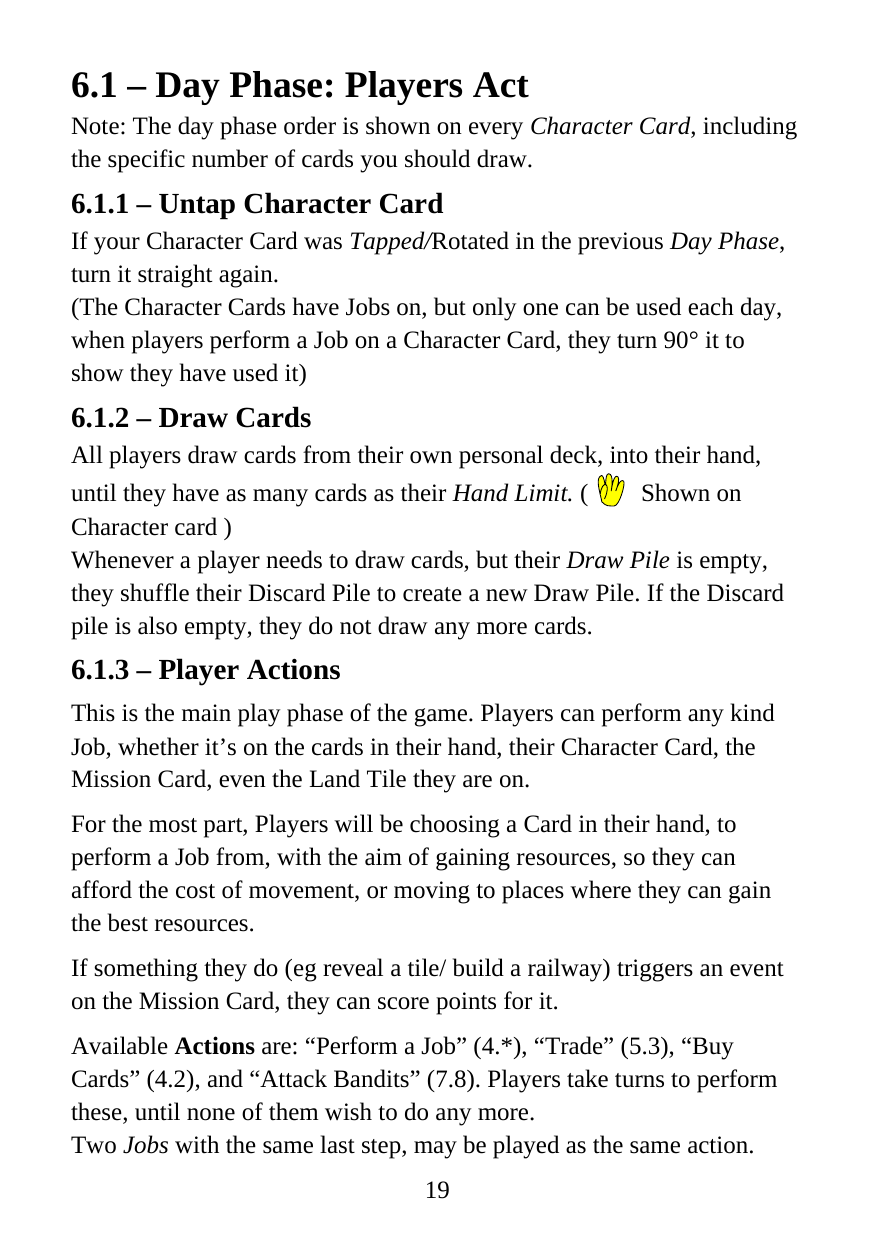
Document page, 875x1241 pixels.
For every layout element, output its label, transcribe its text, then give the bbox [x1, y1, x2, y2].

subtitle 6.1.1 – Untap Character Card [71, 186, 803, 219]
text Note: The day phase order is shown on every Character Card, including the specific number of cards you should draw. [71, 111, 803, 173]
subtitle 6.1.2 – Draw Cards [71, 400, 803, 433]
text All players draw cards from their own personal deck, into their hand, until they have as many cards as their Hand Limit. ( Shown on Character card ) [71, 440, 803, 541]
text This is the main play phase of the game. Players can perform any kind Job, whether it’s on the cards in their hand, their Character Card, the Mission Card, even the Land Tile they are on. [71, 698, 803, 793]
text Available Actions are: “Perform a Job” (4.*), “Trade” (5.3), “Buy Cards” (4.2), and “Attack Bandits” (7.8). Players take turns to perform these, until none of them wish to do any more. Two Jobs with the same last step, may be played as the same action. [71, 1031, 803, 1159]
text For the most part, Players will be choosing a Card in their hand, to perform a Job from, with the aim of gaining resources, so they can afford the cost of movement, or moving to places where they can gain the best resources. [71, 809, 803, 937]
text If your Character Card was Tapped/Rotated in the previous Day Phase, turn it straight again. (The Character Cards have Jobs on, but only one can be used each day, when players perform a Job on a Character Card, they turn 90° it to show they have used it) [71, 226, 803, 387]
subtitle 6.1.3 – Player Actions [71, 652, 803, 686]
text Whenever a player needs to draw cards, but their Draw Pile is empty, they shuffle their Discard Pile to create a new Draw Pile. If the Discard pile is also empty, they do not draw any more cards. [71, 545, 803, 639]
text If something they do (eg reveal a tile/ build a railway) triggers an event on the Mission Card, they can score points for it. [71, 953, 803, 1015]
subtitle 6.1 – Day Phase: Players Act [71, 62, 803, 105]
